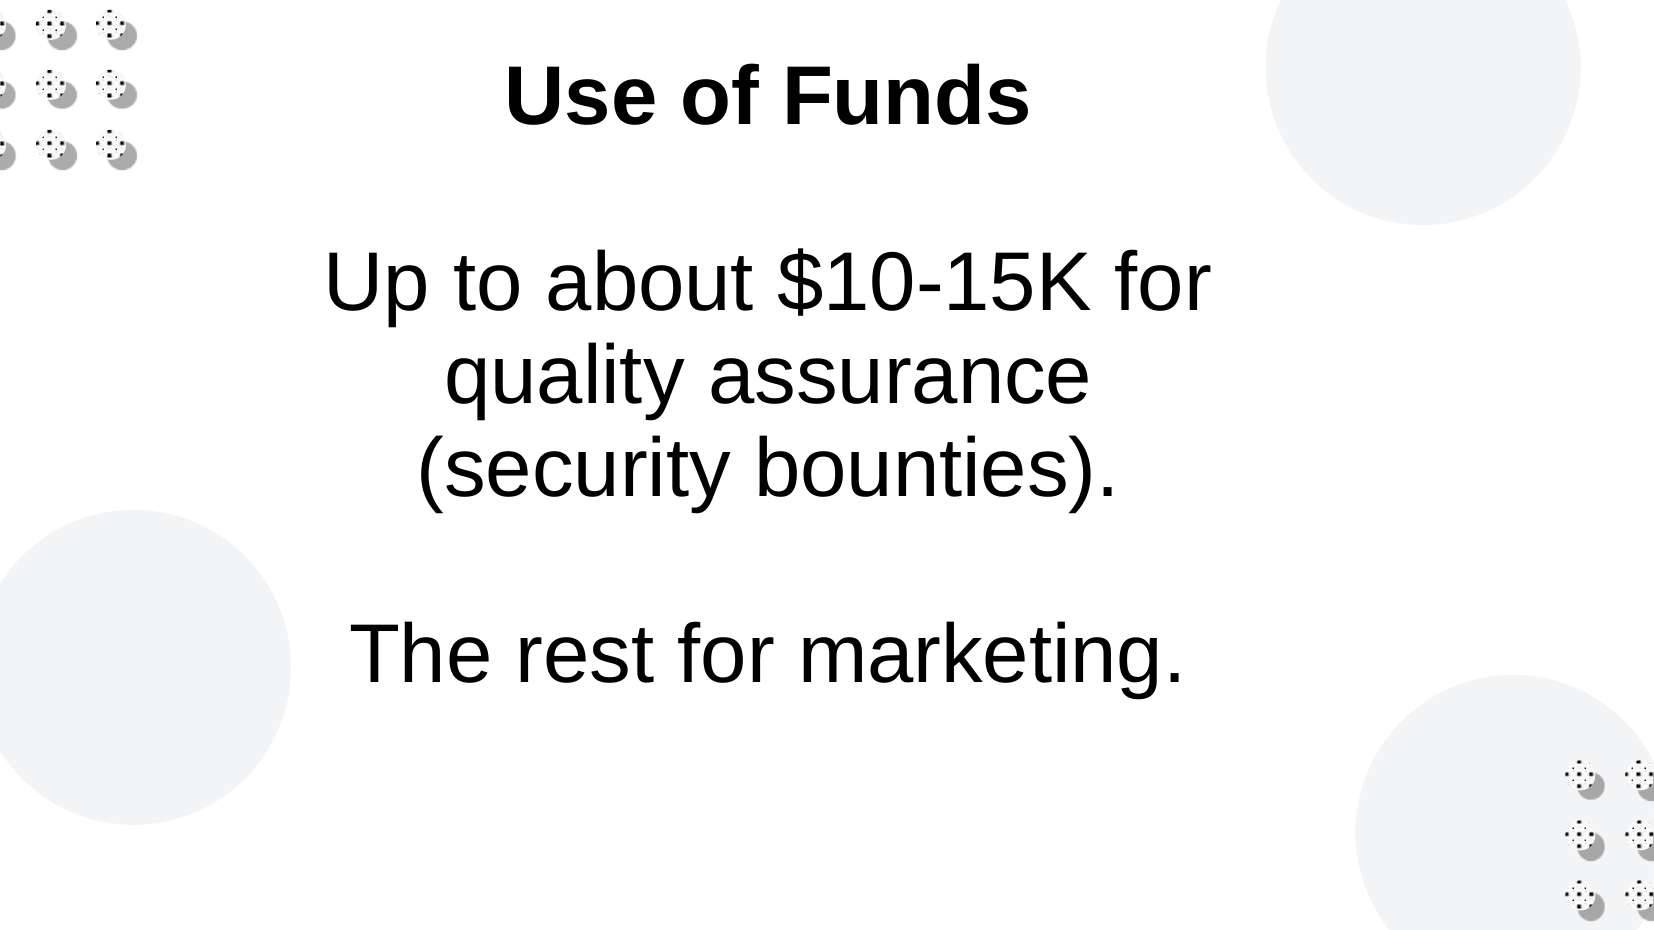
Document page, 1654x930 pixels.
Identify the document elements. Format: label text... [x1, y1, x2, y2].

picture [0, 132, 7, 157]
picture [1565, 760, 1596, 791]
picture [0, 72, 7, 97]
picture [35, 9, 66, 40]
picture [1565, 880, 1596, 911]
picture [1625, 880, 1654, 911]
picture [35, 69, 67, 100]
picture [95, 9, 126, 40]
picture [95, 129, 127, 160]
text_box Use of Funds Up to about $10-15K for quality assurance (security bounties). The rest for marketing. [224, 224, 1312, 525]
picture [36, 129, 67, 160]
picture [0, 12, 7, 37]
picture [1625, 820, 1654, 851]
picture [1565, 820, 1596, 851]
picture [95, 69, 126, 100]
picture [1625, 760, 1654, 791]
